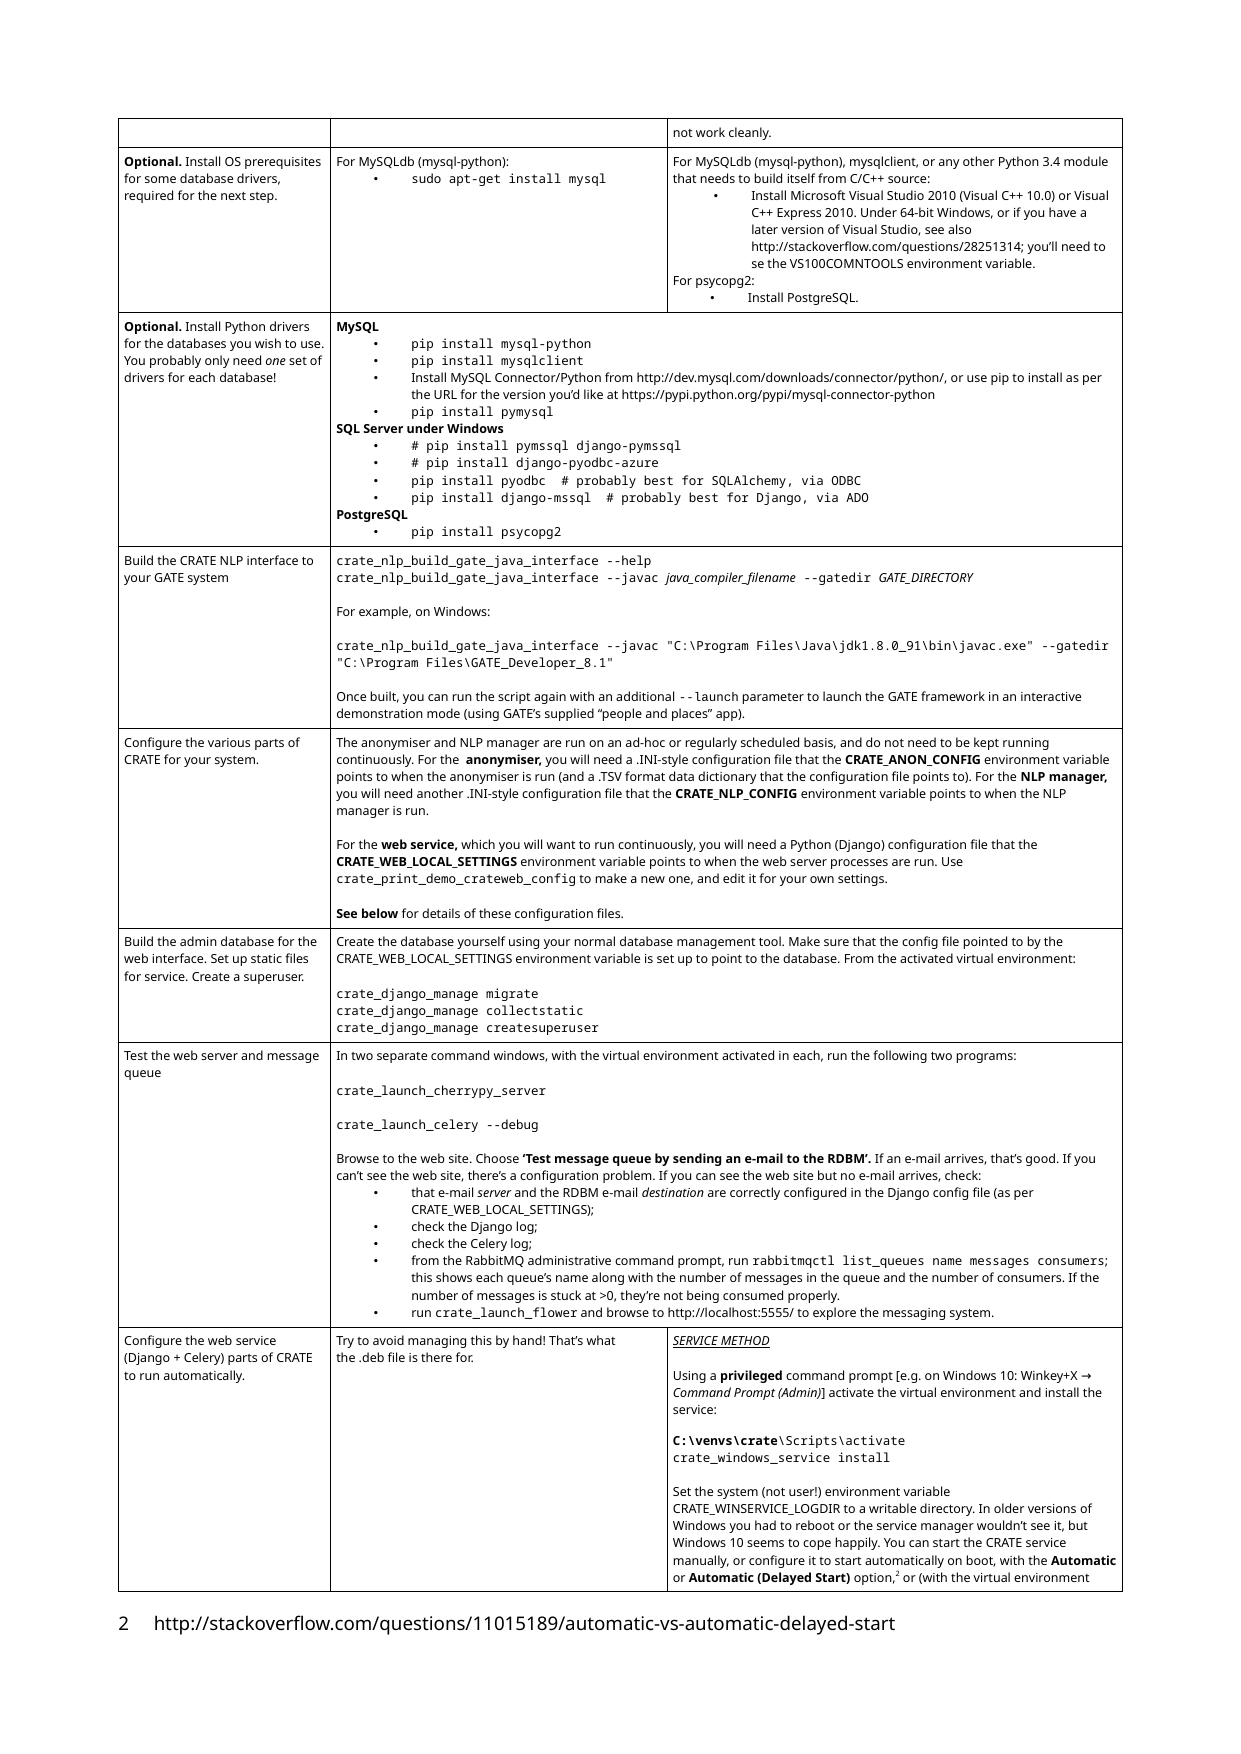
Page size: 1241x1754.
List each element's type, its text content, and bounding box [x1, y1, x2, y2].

table_cell For MySQLdb (mysql-python): sudo apt-get install mysql [331, 148, 667, 312]
table_cell Optional. Install OS prerequisites for some database drivers, required for the next step. [119, 148, 330, 312]
table_cell For MySQLdb (mysql-python), mysqlclient, or any other Python 3.4 module that needs to build itself from C/C++ source: Install Microsoft Visual Studio 2010 (Visual C++ 10.0) or Visual C++ Express 2010. Under 64-bit Windows, or if you have a later version of Visual Studio, see also http://stackoverflow.com/questions/28251314; you’ll need to se the VS100COMNTOOLS environment variable. For psycopg2: Install PostgreSQL. [668, 148, 1122, 312]
table_cell Configure the various parts of CRATE for your system. [119, 729, 330, 928]
table_cell Optional. Install Python drivers for the databases you wish to use. You probably only need one set of drivers for each database! [119, 313, 330, 546]
table_cell [119, 119, 330, 147]
table_cell SERVICE METHOD Using a privileged command prompt [e.g. on Windows 10: Winkey+X → Command Prompt (Admin)] activate the virtual environment and install the service: C:\venvs\crate\Scripts\activate crate_windows_service install Set the system (not user!) environment variable CRATE_WINSERVICE_LOGDIR to a writable directory. In older versions of Windows you had to reboot or the service manager wouldn’t see it, but Windows 10 seems to cope happily. You can start the CRATE service manually, or configure it to start automatically on boot, with the Automatic or Automatic (Delayed Start) option, or (with the virtual environment [668, 1328, 1122, 1591]
table_cell [331, 119, 667, 147]
table_cell MySQL pip install mysql-python pip install mysqlclient Install MySQL Connector/Python from http://dev.mysql.com/downloads/connector/python/, or use pip to install as per the URL for the version you’d like at https://pypi.python.org/pypi/mysql-connector-python pip install pymysql SQL Server under Windows # pip install pymssql django-pymssql # pip install django-pyodbc-azure pip install pyodbc # probably best for SQLAlchemy, via ODBC pip install django-mssql # probably best for Django, via ADO PostgreSQL pip install psycopg2 [331, 313, 1122, 546]
table_cell Build the admin database for the web interface. Set up static files for service. Create a superuser. [119, 929, 330, 1042]
table_cell Configure the web service (Django + Celery) parts of CRATE to run automatically. [119, 1328, 330, 1591]
table_cell Try to avoid managing this by hand! That’s what the .deb file is there for. [331, 1328, 667, 1591]
table_cell not work cleanly. [668, 119, 1122, 147]
table_cell crate_nlp_build_gate_java_interface --help crate_nlp_build_gate_java_interface --javac java_compiler_filename --gatedir GATE_DIRECTORY For example, on Windows: crate_nlp_build_gate_java_interface --javac "C:\Program Files\Java\jdk1.8.0_91\bin\javac.exe" --gatedir "C:\Program Files\GATE_Developer_8.1" Once built, you can run the script again with an additional --launch parameter to launch the GATE framework in an interactive demonstration mode (using GATE’s supplied “people and places” app). [331, 547, 1122, 728]
table_cell Build the CRATE NLP interface to your GATE system [119, 547, 330, 728]
table_cell Create the database yourself using your normal database management tool. Make sure that the config file pointed to by the CRATE_WEB_LOCAL_SETTINGS environment variable is set up to point to the database. From the activated virtual environment: crate_django_manage migrate crate_django_manage collectstatic crate_django_manage createsuperuser [331, 929, 1122, 1042]
table_cell The anonymiser and NLP manager are run on an ad-hoc or regularly scheduled basis, and do not need to be kept running continuously. For the anonymiser, you will need a .INI-style configuration file that the CRATE_ANON_CONFIG environment variable points to when the anonymiser is run (and a .TSV format data dictionary that the configuration file points to). For the NLP manager, you will need another .INI-style configuration file that the CRATE_NLP_CONFIG environment variable points to when the NLP manager is run. For the web service, which you will want to run continuously, you will need a Python (Django) configuration file that the CRATE_WEB_LOCAL_SETTINGS environment variable points to when the web server processes are run. Use crate_print_demo_crateweb_config to make a new one, and edit it for your own settings. See below for details of these configuration files. [331, 729, 1122, 928]
table_cell Test the web server and message queue [119, 1043, 330, 1327]
table_cell In two separate command windows, with the virtual environment activated in each, run the following two programs: crate_launch_cherrypy_server crate_launch_celery --debug Browse to the web site. Choose ‘Test message queue by sending an e-mail to the RDBM’. If an e-mail arrives, that’s good. If you can’t see the web site, there’s a configuration problem. If you can see the web site but no e-mail arrives, check: that e-mail server and the RDBM e-mail destination are correctly configured in the Django config file (as per CRATE_WEB_LOCAL_SETTINGS); check the Django log; check the Celery log; from the RabbitMQ administrative command prompt, run rabbitmqctl list_queues name messages consumers; this shows each queue’s name along with the number of messages in the queue and the number of consumers. If the number of messages is stuck at >0, they’re not being consumed properly. run crate_launch_flower and browse to http://localhost:5555/ to explore the messaging system. [331, 1043, 1122, 1327]
